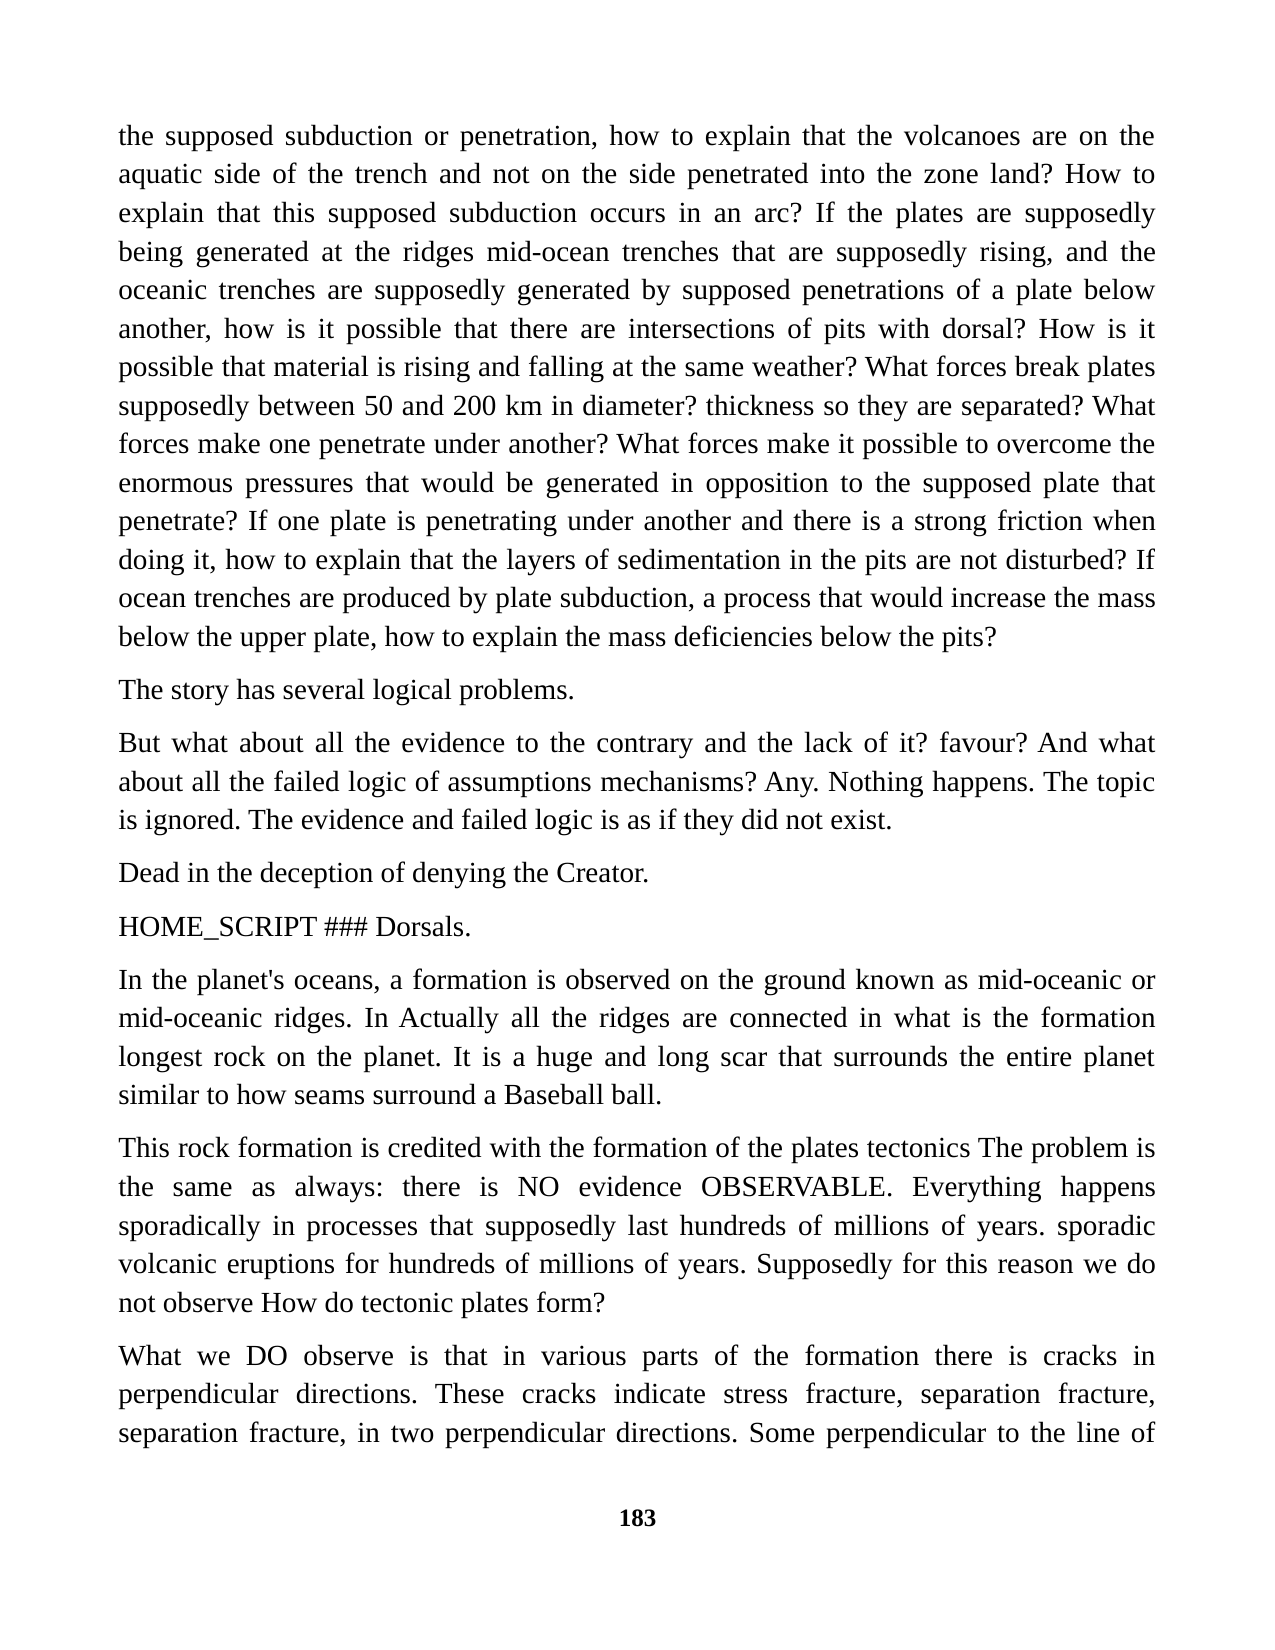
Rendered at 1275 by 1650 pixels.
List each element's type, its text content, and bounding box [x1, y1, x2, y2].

text Dead in the deception of denying the Creator. [118, 856, 1157, 889]
text HOME_SCRIPT ### Dorsals. [118, 909, 1157, 942]
text This rock formation is credited with the formation of the plates tectonics The problem is the same as always: there is NO evidence OBSERVABLE. Everything happens sporadically in processes that supposedly last hundreds of millions of years. sporadic volcanic eruptions for hundreds of millions of years. Supposedly for this reason we do not observe How do tectonic plates form? [118, 1131, 1157, 1318]
text What we DO observe is that in various parts of the formation there is cracks in perpendicular directions. These cracks indicate stress fracture, separation fracture, separation fracture, in two perpendicular directions. Some perpendicular to the line of [118, 1338, 1157, 1448]
text The story has several logical problems. [118, 672, 1157, 706]
text But what about all the evidence to the contrary and the lack of it? favour? And what about all the failed logic of assumptions mechanisms? Any. Nothing happens. The topic is ignored. The evidence and failed logic is as if they did not exist. [118, 725, 1157, 836]
text the supposed subduction or penetration, how to explain that the volcanoes are on the aquatic side of the trench and not on the side penetrated into the zone land? How to explain that this supposed subduction occurs in an arc? If the plates are supposedly being generated at the ridges mid-ocean trenches that are supposedly rising, and the oceanic trenches are supposedly generated by supposed penetrations of a plate below another, how is it possible that there are intersections of pits with dorsal? How is it possible that material is rising and falling at the same weather? What forces break plates supposedly between 50 and 200 km in diameter? thickness so they are separated? What forces make one penetrate under another? What forces make it possible to overcome the enormous pressures that would be generated in opposition to the supposed plate that penetrate? If one plate is penetrating under another and there is a strong friction when doing it, how to explain that the layers of sedimentation in the pits are not disturbed? If ocean trenches are produced by plate subduction, a process that would increase the mass below the upper plate, how to explain the mass deficiencies below the pits? [118, 118, 1157, 653]
text In the planet's oceans, a formation is observed on the ground known as mid-oceanic or mid-oceanic ridges. In Actually all the ridges are connected in what is the formation longest rock on the planet. It is a huge and long scar that surrounds the entire planet similar to how seams surround a Baseball ball. [118, 962, 1157, 1111]
